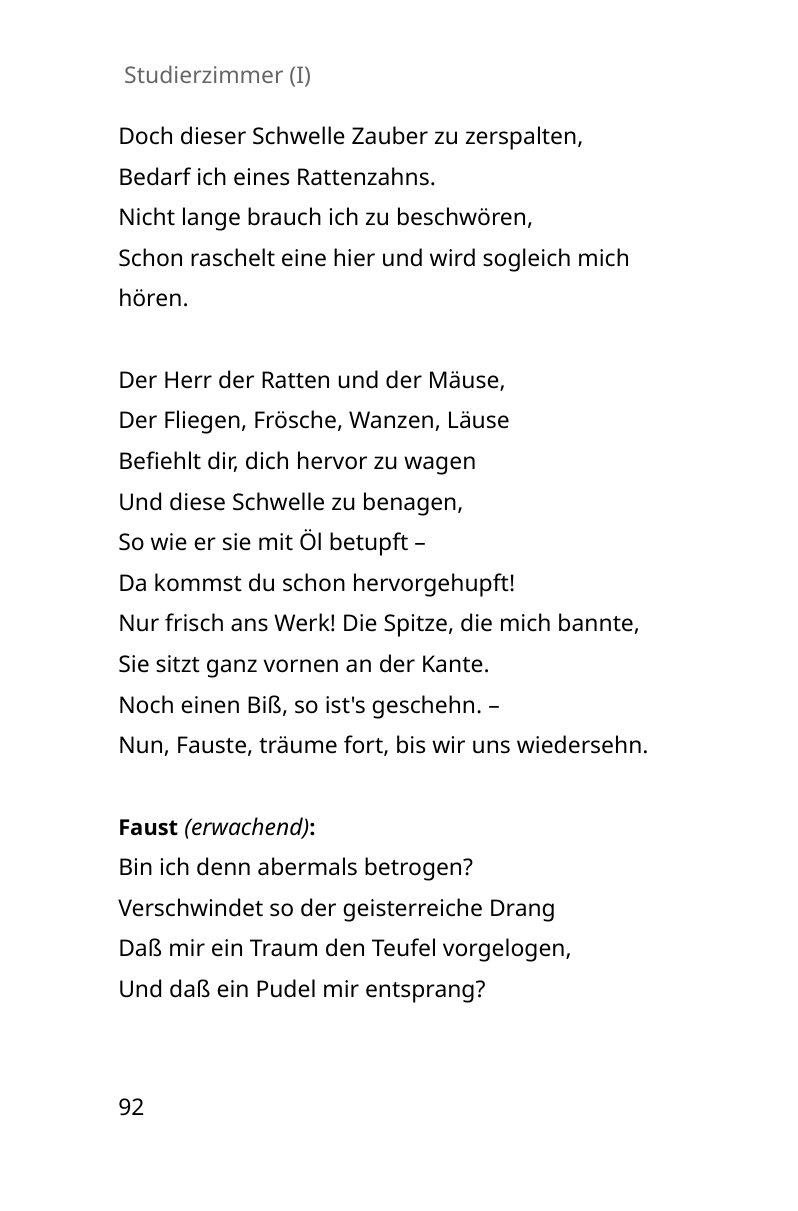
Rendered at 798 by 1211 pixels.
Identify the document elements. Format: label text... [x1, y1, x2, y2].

text Doch dieser Schwelle Zauber zu zerspalten, Bedarf ich eines Rattenzahns. Nicht lange brauch ich zu beschwören, Schon raschelt eine hier und wird sogleich mich hören. [118, 120, 679, 313]
text Der Herr der Ratten und der Mäuse, Der Fliegen, Frösche, Wanzen, Läuse Befiehlt dir, dich hervor zu wagen Und diese Schwelle zu benagen, So wie er sie mit Öl betupft – Da kommst du schon hervorgehupft! Nur frisch ans Werk! Die Spitze, die mich bannte, Sie sitzt ganz vornen an der Kante. Noch einen Biß, so ist's geschehn. – Nun, Fauste, träume fort, bis wir uns wiedersehn. [118, 341, 679, 760]
text Faust (erwachend): Bin ich denn abermals betrogen? Verschwindet so der geisterreiche Drang Daß mir ein Traum den Teufel vorgelogen, Und daß ein Pudel mir entsprang? [118, 787, 679, 1004]
